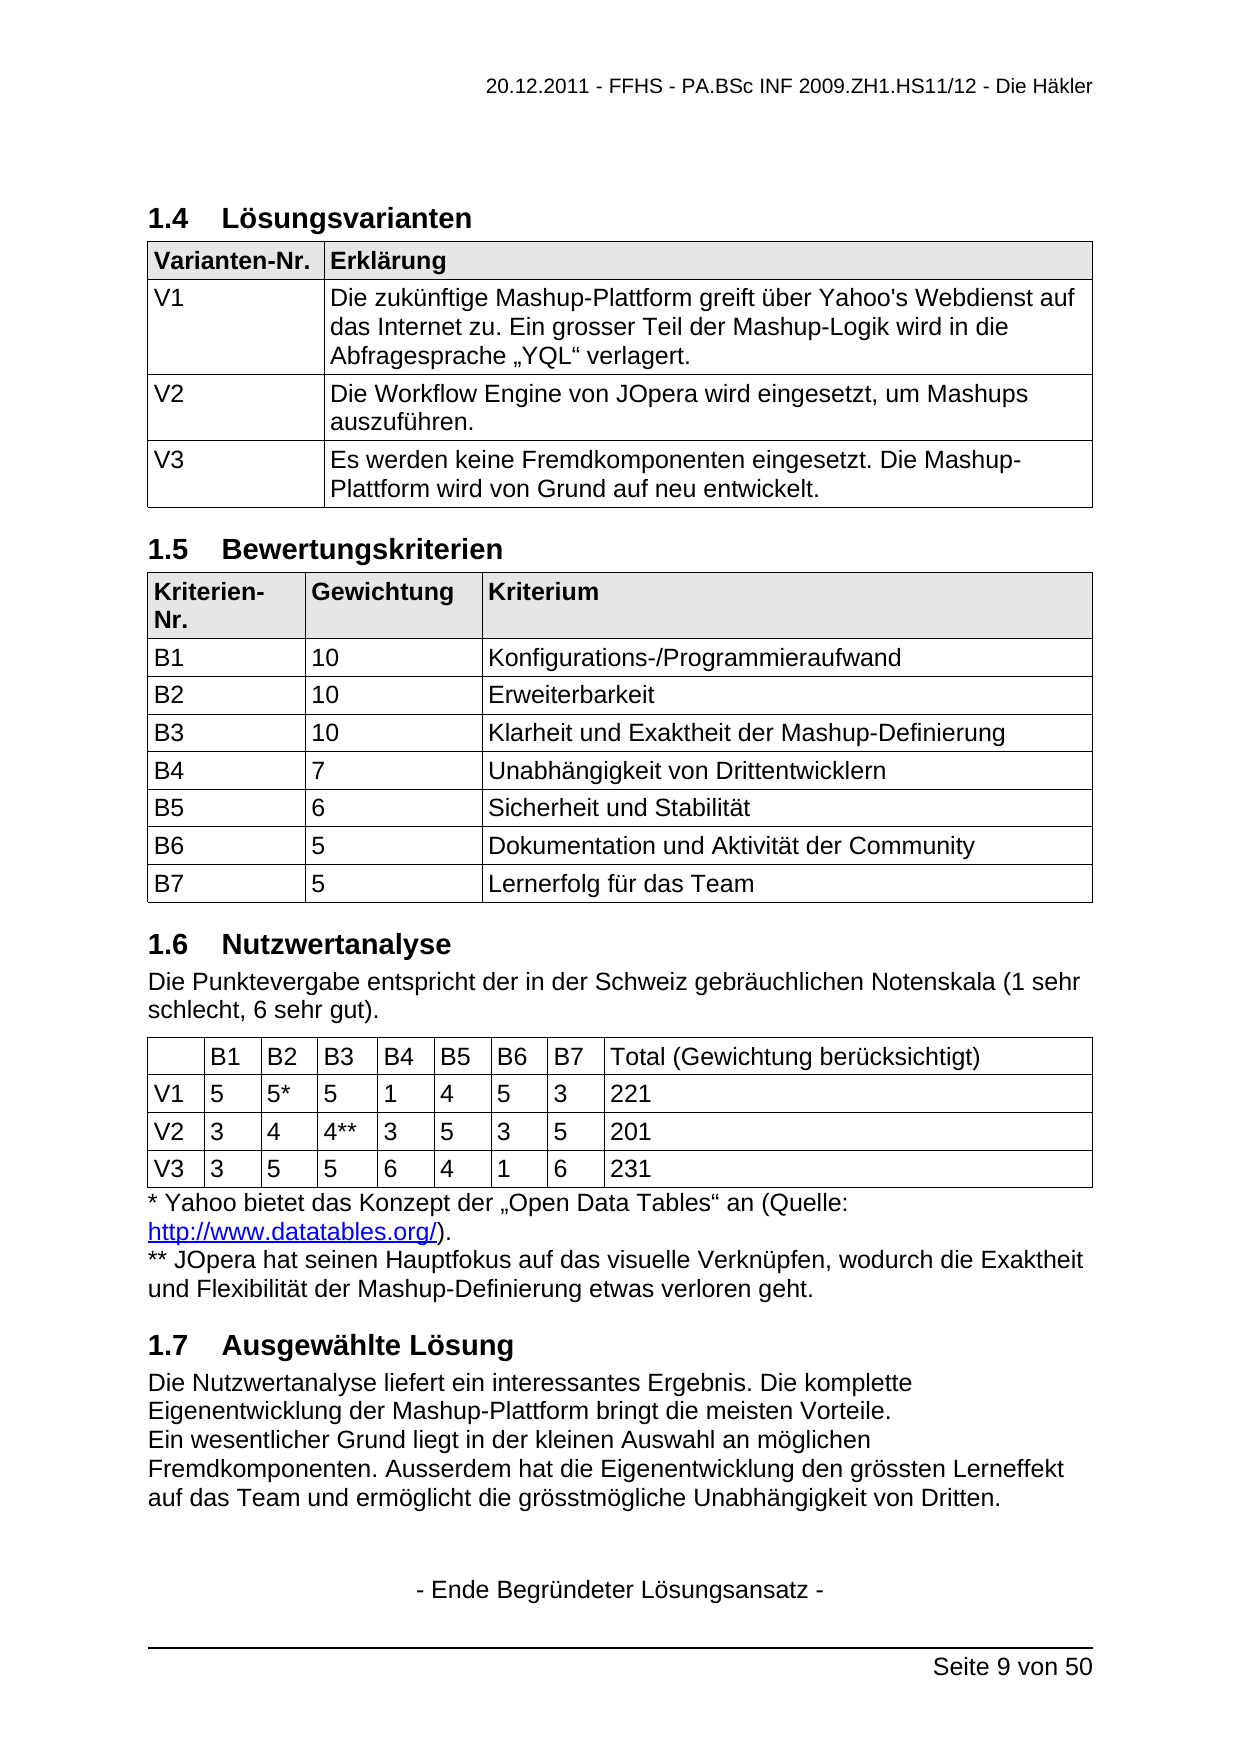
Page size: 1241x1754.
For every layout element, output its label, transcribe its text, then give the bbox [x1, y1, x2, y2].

table_cell Sicherheit und Stabilität [483, 790, 1092, 826]
table_cell Unabhängigkeit von Drittentwicklern [483, 752, 1092, 789]
table_cell Klarheit und Exaktheit der Mashup-Definierung [483, 715, 1092, 751]
table_cell 5 [318, 1151, 377, 1187]
table_cell Die Workflow Engine von JOpera wird eingesetzt, um Mashups auszuführen. [325, 375, 1092, 440]
table_cell 221 [605, 1075, 1092, 1112]
text Die Nutzwertanalyse liefert ein interessantes Ergebnis. Die komplette Eigenentwicklung der Mashup-Plattform bringt die meisten Vorteile. Ein wesentlicher Grund liegt in der kleinen Auswahl an möglichen Fremdkomponenten. Ausserdem hat die Eigenentwicklung den grössten Lerneffekt auf das Team und ermöglicht die grösstmögliche Unabhängigkeit von Dritten. [148, 1367, 1093, 1511]
table_cell 3 [378, 1113, 434, 1149]
table_cell V3 [148, 441, 324, 507]
table_cell 3 [548, 1075, 604, 1112]
table_cell 5 [262, 1151, 317, 1187]
table_cell B1 [148, 639, 305, 676]
text - Ende Begründeter Lösungsansatz - [148, 1575, 1093, 1604]
table_cell V2 [148, 375, 324, 440]
table_cell 201 [605, 1113, 1092, 1149]
table_cell 3 [205, 1113, 261, 1149]
table_cell B7 [148, 865, 305, 901]
table_cell V2 [148, 1113, 204, 1149]
table_cell 5 [492, 1075, 547, 1112]
table_cell 6 [378, 1151, 434, 1187]
table_cell B6 [148, 827, 305, 864]
subtitle Bewertungskriterien [148, 532, 1093, 566]
table_cell 10 [306, 715, 482, 751]
table_cell V1 [148, 1075, 204, 1112]
table_cell 4 [435, 1151, 491, 1187]
table_cell V1 [148, 280, 324, 374]
table_header B3 [318, 1038, 377, 1074]
table_header B5 [435, 1038, 491, 1074]
table_cell 3 [492, 1113, 547, 1149]
table_cell 10 [306, 639, 482, 676]
table_cell 1 [378, 1075, 434, 1112]
table_cell Es werden keine Fremdkomponenten eingesetzt. Die Mashup-Plattform wird von Grund auf neu entwickelt. [325, 441, 1092, 507]
table_cell 231 [605, 1151, 1092, 1187]
table_cell V3 [148, 1151, 204, 1187]
subtitle Nutzwertanalyse [148, 927, 1093, 961]
table_cell B5 [148, 790, 305, 826]
table_cell 5 [306, 827, 482, 864]
table_cell 5 [548, 1113, 604, 1149]
subtitle Lösungsvarianten [148, 201, 1093, 235]
table_cell 4 [435, 1075, 491, 1112]
table_header Gewichtung [306, 573, 482, 638]
table_header B4 [378, 1038, 434, 1074]
table_cell 5 [205, 1075, 261, 1112]
table_header B1 [205, 1038, 261, 1074]
table_cell B4 [148, 752, 305, 789]
table_header Kriterien-Nr. [148, 573, 305, 638]
table_header B7 [548, 1038, 604, 1074]
table_cell B2 [148, 677, 305, 713]
table_cell 5* [262, 1075, 317, 1112]
table_cell Dokumentation und Aktivität der Community [483, 827, 1092, 864]
table_header B2 [262, 1038, 317, 1074]
text * Yahoo bietet das Konzept der „Open Data Tables“ an (Quelle: http://www.datatables.org/). ** JOpera hat seinen Hauptfokus auf das visuelle Verknüpfen, wodurch die Exaktheit und Flexibilität der Mashup-Definierung etwas verloren geht. [148, 1188, 1093, 1303]
table_header [148, 1038, 204, 1074]
table_cell Erweiterbarkeit [483, 677, 1092, 713]
table_cell 10 [306, 677, 482, 713]
table_cell Lernerfolg für das Team [483, 865, 1092, 901]
table_header Varianten-Nr. [148, 242, 324, 279]
table_cell 7 [306, 752, 482, 789]
table_cell 5 [306, 865, 482, 901]
table_cell Die zukünftige Mashup-Plattform greift über Yahoo's Webdienst auf das Internet zu. Ein grosser Teil der Mashup-Logik wird in die Abfragesprache „YQL“ verlagert. [325, 280, 1092, 374]
table_header Erklärung [325, 242, 1092, 279]
table_header Total (Gewichtung berücksichtigt) [605, 1038, 1092, 1074]
table_cell 6 [306, 790, 482, 826]
subtitle Ausgewählte Lösung [148, 1328, 1093, 1361]
text Die Punktevergabe entspricht der in der Schweiz gebräuchlichen Notenskala (1 sehr schlecht, 6 sehr gut). [148, 967, 1093, 1024]
table_header B6 [492, 1038, 547, 1074]
table_header Kriterium [483, 573, 1092, 638]
table_cell 6 [548, 1151, 604, 1187]
table_cell B3 [148, 715, 305, 751]
table_cell 4** [318, 1113, 377, 1149]
table_cell 5 [435, 1113, 491, 1149]
table_cell Konfigurations-/Programmieraufwand [483, 639, 1092, 676]
table_cell 1 [492, 1151, 547, 1187]
table_cell 3 [205, 1151, 261, 1187]
table_cell 4 [262, 1113, 317, 1149]
table_cell 5 [318, 1075, 377, 1112]
